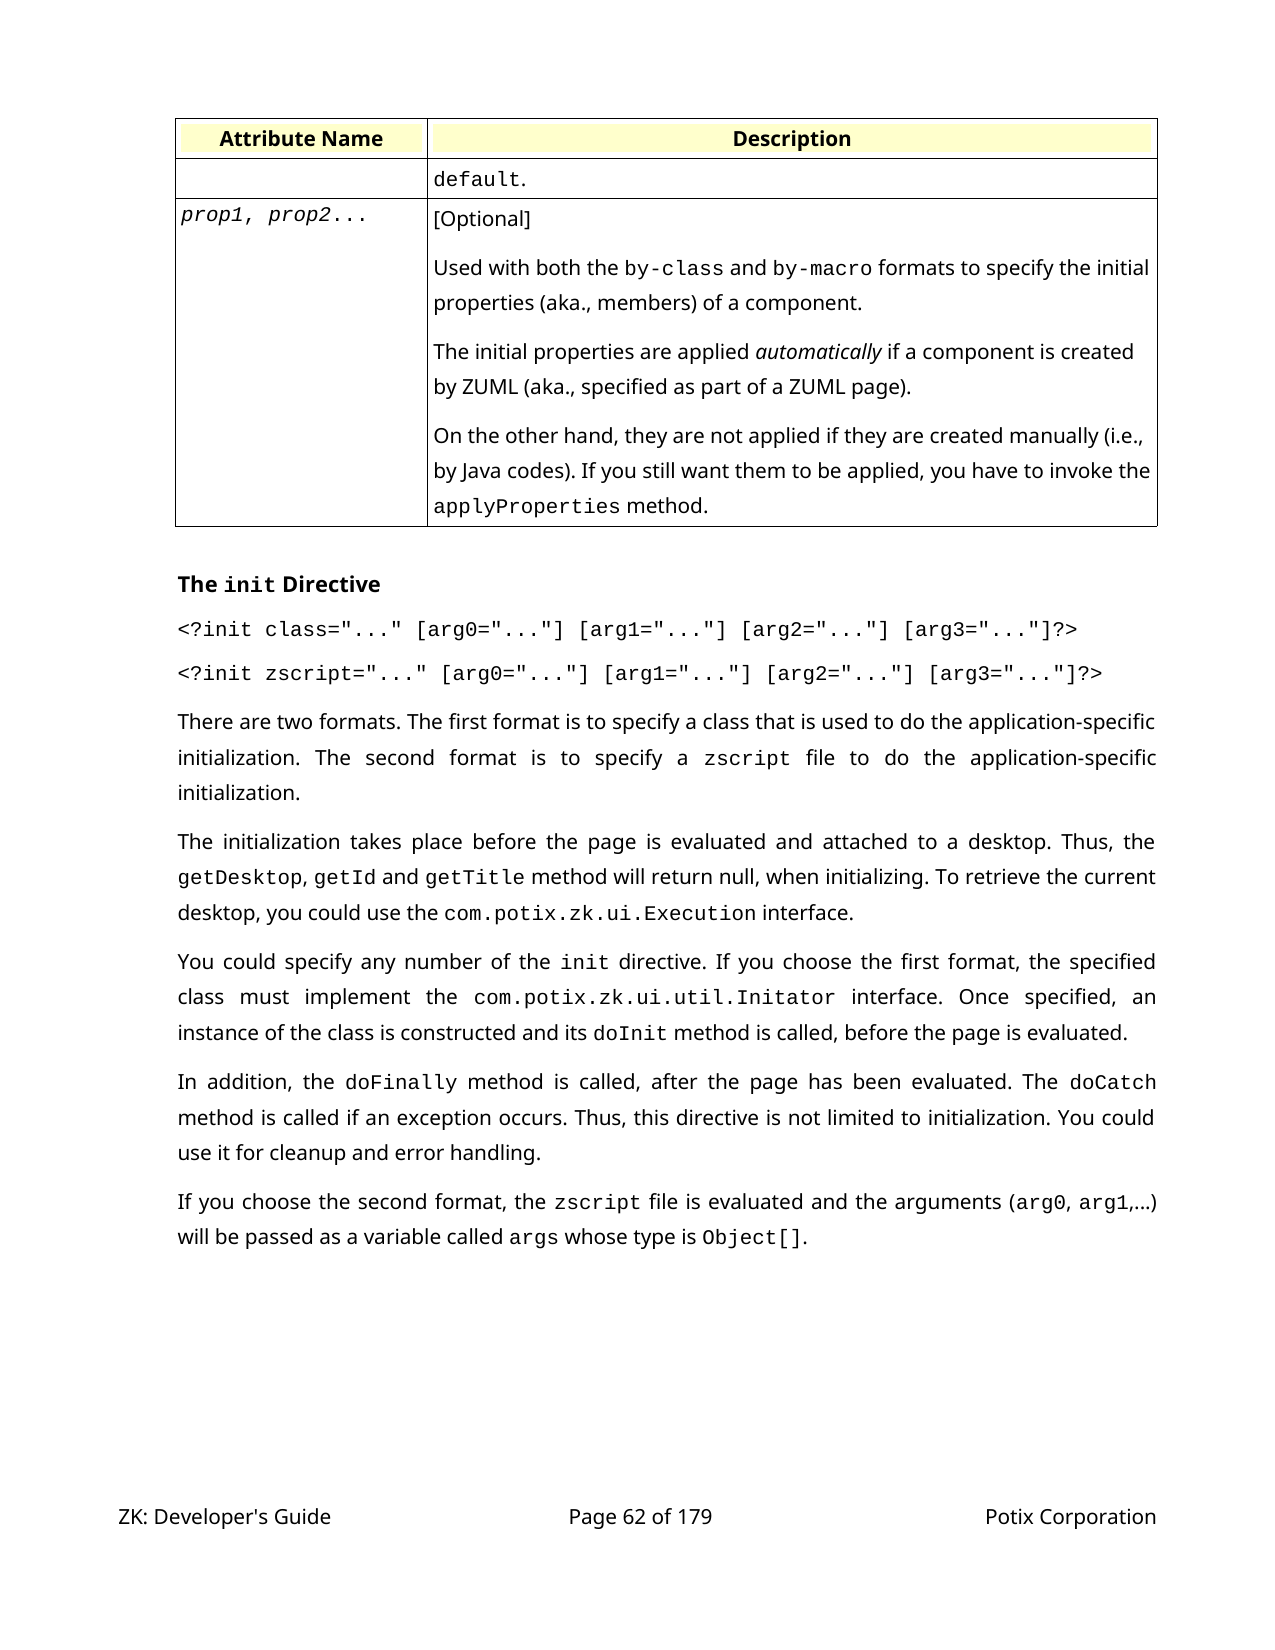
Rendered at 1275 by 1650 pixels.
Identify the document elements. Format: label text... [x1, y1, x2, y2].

table_cell [176, 159, 427, 198]
table_header Attribute Name [176, 119, 427, 158]
table_cell [Optional] Used with both the by-class and by-macro formats to specify the initial properties (aka., members) of a component. The initial properties are applied automatically if a component is created by ZUML (aka., specified as part of a ZUML page). On the other hand, they are not applied if they are created manually (i.e., by Java codes). If you still want them to be applied, you have to invoke the applyProperties method. [428, 199, 1157, 526]
text The initialization takes place before the page is evaluated and attached to a desktop. Thus, the getDesktop, getId and getTitle method will return null, when initializing. To retrieve the current desktop, you could use the com.potix.zk.ui.Execution interface. [177, 827, 1157, 926]
subtitle The init Directive [177, 568, 1157, 598]
text You could specify any number of the init directive. If you choose the first format, the specified class must implement the com.potix.zk.ui.util.Initator interface. Once specified, an instance of the class is constructed and its doInit method is called, before the page is evaluated. [177, 947, 1157, 1047]
table_cell prop1, prop2... [176, 199, 427, 526]
text <?init class="..." [arg0="..."] [arg1="..."] [arg2="..."] [arg3="..."]?> [177, 619, 1157, 643]
table_header Description [428, 119, 1157, 158]
text In addition, the doFinally method is called, after the page has been evaluated. The doCatch method is called if an exception occurs. Thus, this directive is not limited to initialization. You could use it for cleanup and error handling. [177, 1067, 1157, 1166]
text If you choose the second format, the zscript file is evaluated and the arguments (arg0, arg1,...) will be passed as a variable called args whose type is Object[]. [177, 1187, 1157, 1251]
text <?init zscript="..." [arg0="..."] [arg1="..."] [arg2="..."] [arg3="..."]?> [177, 663, 1157, 687]
text There are two formats. The first format is to specify a class that is used to do the application-specific initialization. The second format is to specify a zscript file to do the application-specific initialization. [177, 707, 1157, 806]
table_cell default. [428, 159, 1157, 198]
